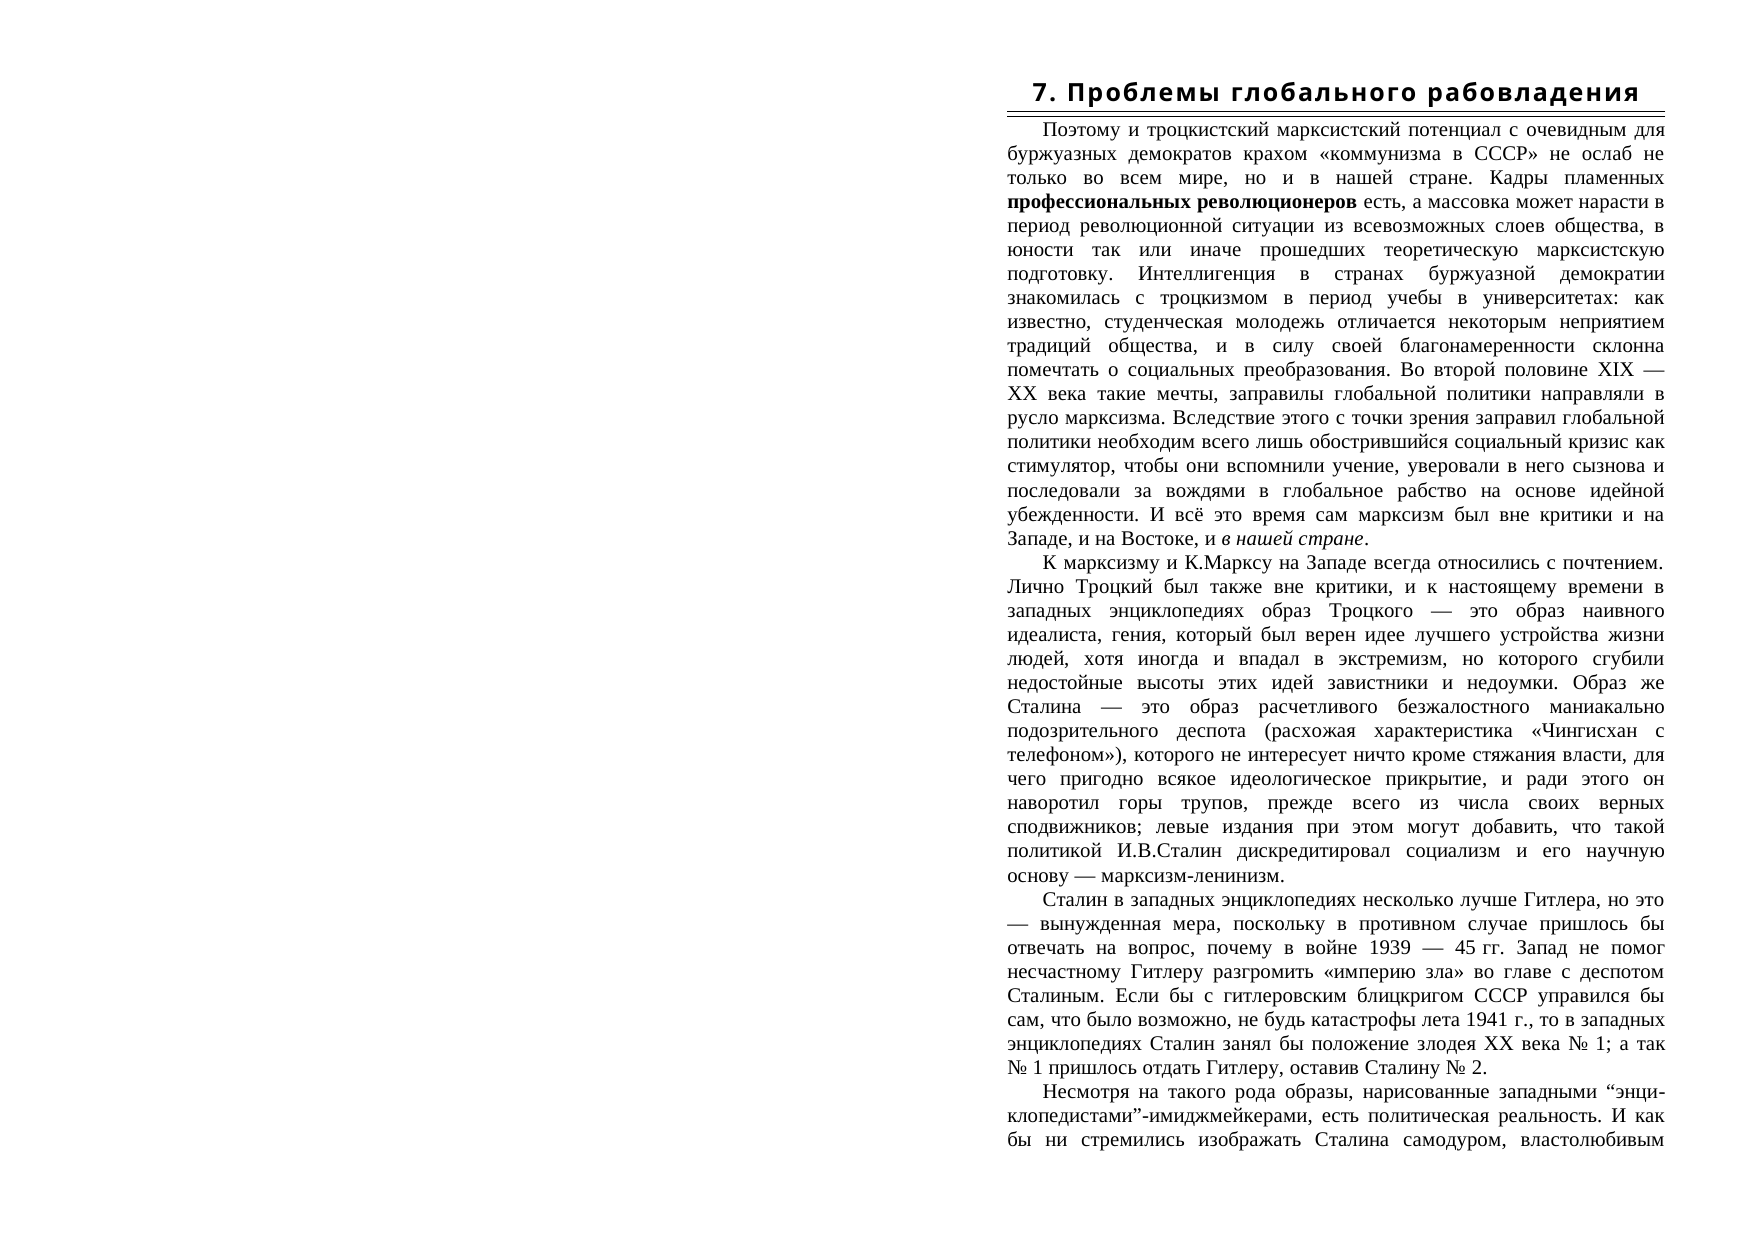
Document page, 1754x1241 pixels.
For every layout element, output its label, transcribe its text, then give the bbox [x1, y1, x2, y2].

text Поэтому и троцкистский марксистский потенциал с очевидным для буржуазных демократов крахом «коммунизма в СССР» не ослаб не только во всем мире, но и в нашей стране. Кадры пламенных профессиональных революционеров есть, а массовка может нарасти в период революционной ситуации из всевозможных слоев общества, в юности так или иначе прошедших теоретическую марксистскую подготовку. Интел­лигенция в странах буржуазной демократии знакомилась с троцкизмом в период учебы в университетах: как известно, студенческая молодежь отличается некоторым неприятием традиций общества, и в силу своей благонамеренности склонна помечтать о социальных преобразования. Во второй половине XIX — ХХ века такие мечты, заправилы глобальной политики направляли в русло марксизма. Вследствие этого с точки зрения заправил глобальной политики необходим всего лишь обострившийся социальный кризис как стимулятор, чтобы они вспомнили учение, уверовали в него сызнова и последовали за вождями в глобальное рабство на основе идейной убежденности. И всё это время сам марксизм был вне критики и на Западе, и на Востоке, и в нашей стране. [1007, 117, 1665, 549]
text Сталин в западных энциклопедиях несколько лучше Гитлера, но это — вынужденная мера, поскольку в противном случае пришлось бы отвечать на вопрос, почему в войне 1939 — 45 гг. Запад не помог несчастному Гитлеру разгромить «империю зла» во главе с деспотом Сталиным. Если бы с гитлеровским блицкригом СССР управился бы сам, что было возможно, не будь катастрофы лета 1941 г., то в западных энциклопедиях Сталин занял бы положение злодея ХХ века № 1; а так № 1 пришлось отдать Гитлеру, оставив Сталину № 2. [1007, 886, 1665, 1079]
text Несмотря на такого рода образы, нарисованные западными “энци­клопедис­тами”-имиджмейкерами, есть политическая реальность. И как бы ни стреми­лись изображать Сталина самодуром, властолюбивым [1007, 1079, 1665, 1151]
text К марксизму и К.Марксу на Западе всегда относились с почтением. Лично Троцкий был также вне критики, и к настоящему времени в западных энциклопедиях образ Троцкого — это образ наивного идеалиста, гения, который был верен идее лучшего устройства жизни людей, хотя иногда и впадал в экстремизм, но которого сгубили недостойные высоты этих идей завистники и недоумки. Образ же Сталина — это образ расчетливого безжалостного маниакально подозрительного деспота (расхо­жая характеристика «Чингисхан с телефоном»), которого не интересует ничто кроме стяжания власти, для чего пригодно всякое идеологическое прикрытие, и ради этого он наворотил горы трупов, прежде всего из числа своих верных сподвижников; левые издания при этом могут добавить, что такой политикой И.В.Сталин дискредитировал социализм и его научную основу — марксизм-ленинизм. [1007, 549, 1665, 886]
